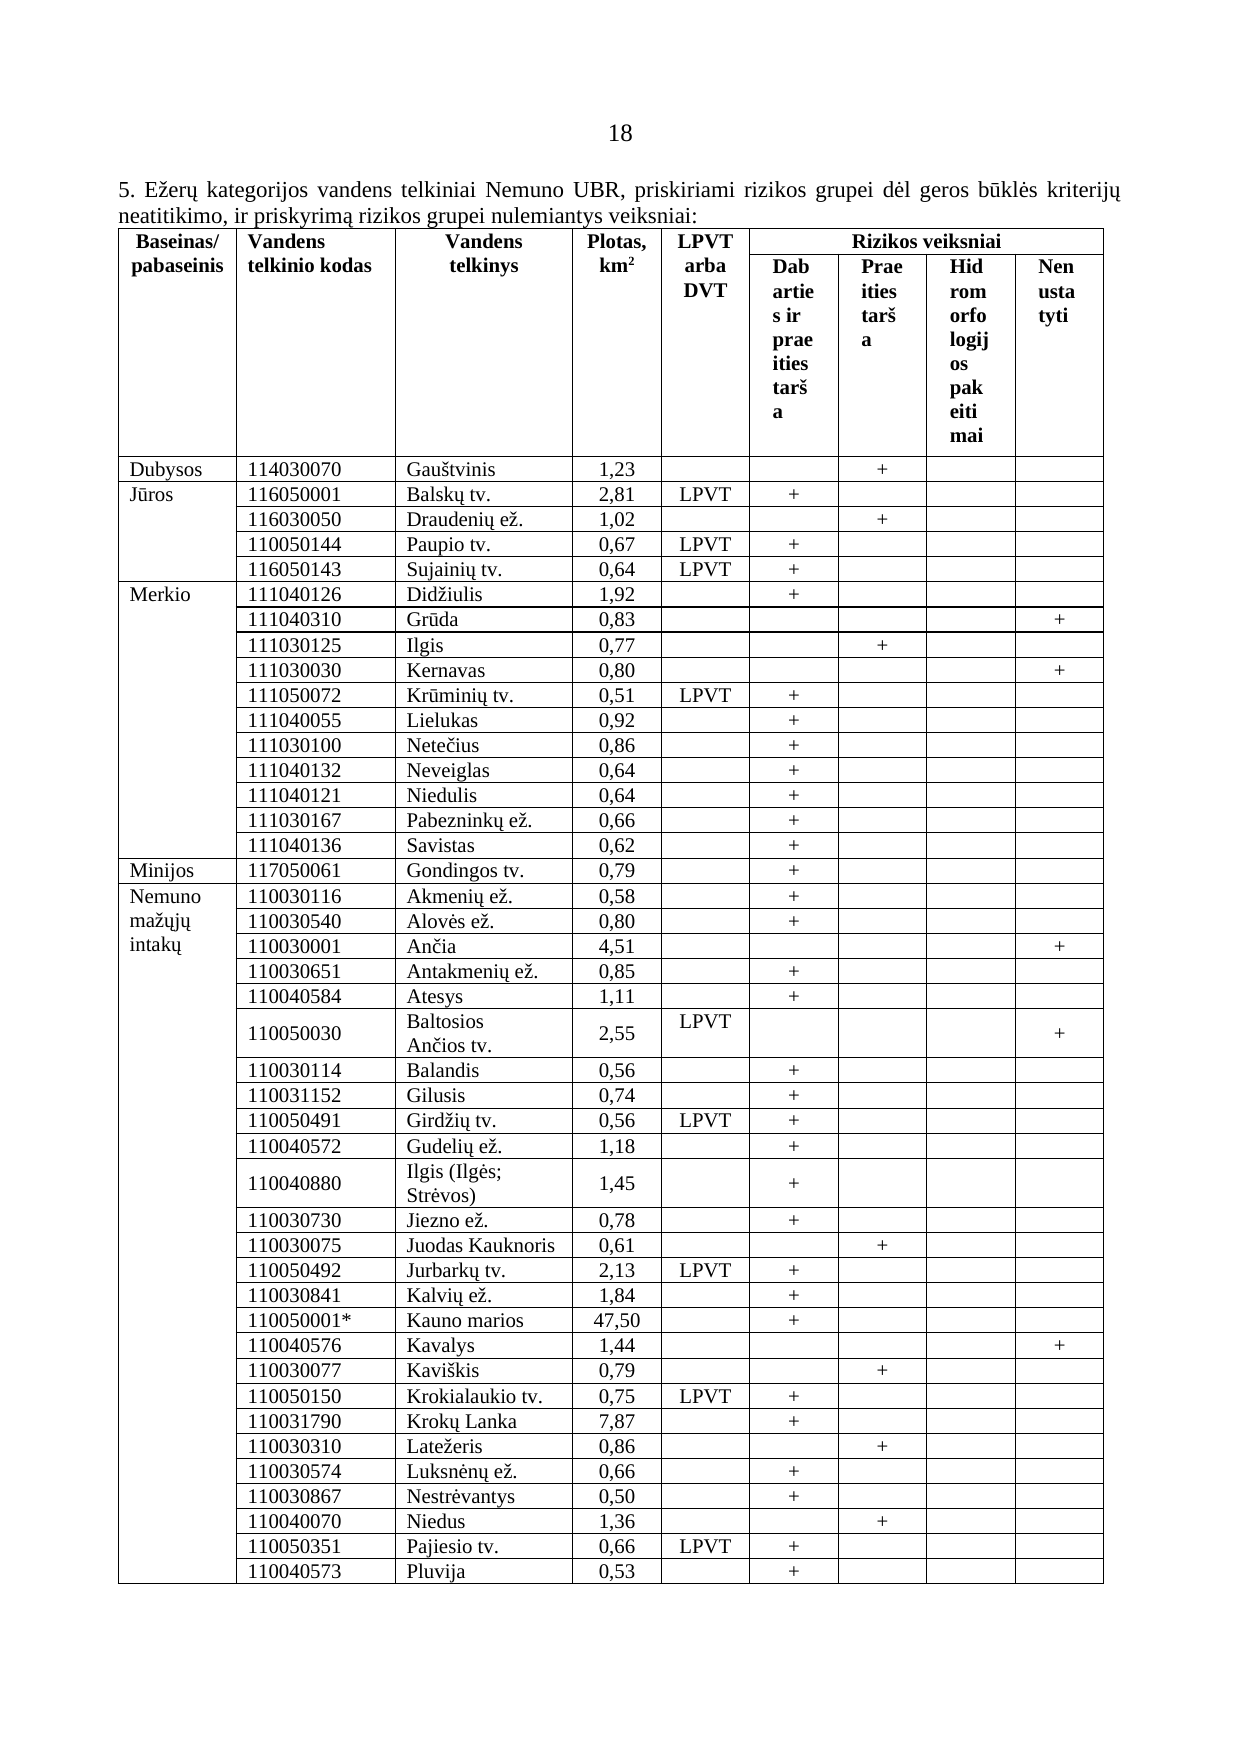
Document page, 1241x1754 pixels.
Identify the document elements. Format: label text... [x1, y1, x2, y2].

table_cell + [1016, 1009, 1103, 1057]
table_cell 0,85 [573, 959, 661, 983]
table_cell [839, 1384, 926, 1408]
table_cell [839, 934, 926, 958]
table_cell [662, 1283, 749, 1307]
table_cell [927, 1409, 1015, 1433]
table_cell [662, 934, 749, 958]
table_cell 0,64 [573, 783, 661, 807]
table_cell 47,50 [573, 1308, 661, 1332]
table_cell [662, 1484, 749, 1508]
table_cell [927, 633, 1015, 657]
table_cell LPVT [662, 1258, 749, 1282]
table_cell LPVT [662, 1009, 749, 1057]
table_cell [927, 683, 1015, 707]
table_cell Baltosios Ančios tv. [396, 1009, 572, 1057]
table_cell 110030116 [237, 884, 395, 908]
table_cell [927, 1058, 1015, 1082]
table_cell 111030100 [237, 733, 395, 757]
table_cell 117050061 [237, 859, 395, 882]
table_cell + [750, 884, 838, 908]
table_cell 111030125 [237, 633, 395, 657]
table_cell Luksnėnų ež. [396, 1459, 572, 1483]
table_cell 110030001 [237, 934, 395, 958]
table_cell [927, 909, 1015, 933]
table_cell [662, 783, 749, 807]
table_cell [927, 1258, 1015, 1282]
table_cell + [750, 1258, 838, 1282]
table_cell LPVT [662, 1534, 749, 1558]
table_header Baseinas/ pabaseinis [119, 229, 236, 456]
table_cell [927, 859, 1015, 882]
table_cell + [839, 1233, 926, 1257]
table_cell 1,84 [573, 1283, 661, 1307]
table_cell [839, 1409, 926, 1433]
table_cell [1016, 1308, 1103, 1332]
table_cell [750, 1333, 838, 1357]
table_cell Krūminių tv. [396, 683, 572, 707]
table_cell Gauštvinis [396, 457, 572, 481]
table_cell + [750, 909, 838, 933]
table_cell [839, 557, 926, 581]
table_cell 110030077 [237, 1359, 395, 1382]
table_cell 0,79 [573, 859, 661, 882]
table_cell + [839, 633, 926, 657]
table_cell [1016, 683, 1103, 707]
table_cell 110030651 [237, 959, 395, 983]
table_cell 0,79 [573, 1359, 661, 1382]
table_cell [1016, 1083, 1103, 1107]
table_cell [662, 507, 749, 531]
table_cell 110030730 [237, 1208, 395, 1232]
table_cell [750, 934, 838, 958]
table_cell 110030867 [237, 1484, 395, 1508]
table_cell Neveiglas [396, 758, 572, 782]
table_cell [839, 532, 926, 556]
table_cell [750, 633, 838, 657]
table_cell 114030070 [237, 457, 395, 481]
table_cell [839, 658, 926, 682]
table_cell + [750, 582, 838, 606]
table_cell [1016, 1509, 1103, 1533]
table_cell 116030050 [237, 507, 395, 531]
table_cell [927, 507, 1015, 531]
table_cell [927, 959, 1015, 983]
table_cell + [750, 783, 838, 807]
table_cell Paupio tv. [396, 532, 572, 556]
table_cell [927, 1308, 1015, 1332]
table_cell 0,51 [573, 683, 661, 707]
table_cell 111040132 [237, 758, 395, 782]
table_cell 2,81 [573, 482, 661, 506]
table_cell Kernavas [396, 658, 572, 682]
table_cell + [750, 1459, 838, 1483]
table_cell + [750, 733, 838, 757]
table_cell + [750, 758, 838, 782]
table_cell Dabarties ir praeities tarša [750, 255, 838, 456]
table_cell Jurbarkų tv. [396, 1258, 572, 1282]
table_cell 0,62 [573, 833, 661, 857]
table_cell [927, 934, 1015, 958]
table_cell [1016, 909, 1103, 933]
table_cell [662, 708, 749, 732]
table_cell + [750, 1083, 838, 1107]
table_cell [1016, 808, 1103, 832]
table_cell 116050001 [237, 482, 395, 506]
table_cell Antakmenių ež. [396, 959, 572, 983]
table_cell Alovės ež. [396, 909, 572, 933]
table_cell 110030841 [237, 1283, 395, 1307]
table_cell [662, 1134, 749, 1158]
table_cell [1016, 833, 1103, 857]
table_cell + [750, 859, 838, 882]
table_cell Juodas Kauknoris [396, 1233, 572, 1257]
table_cell + [750, 833, 838, 857]
table_header Rizikos veiksniai [750, 229, 1103, 253]
table_cell [927, 1283, 1015, 1307]
table_cell [662, 457, 749, 481]
table_cell 0,64 [573, 758, 661, 782]
table_cell [1016, 884, 1103, 908]
table_cell 110040070 [237, 1509, 395, 1533]
table_cell + [750, 683, 838, 707]
table_cell [662, 1083, 749, 1107]
table_cell + [750, 1559, 838, 1583]
table_cell 0,66 [573, 1534, 661, 1558]
table_cell Balandis [396, 1058, 572, 1082]
table_cell [927, 457, 1015, 481]
table_cell [927, 984, 1015, 1008]
table_cell [750, 1509, 838, 1533]
table_cell [839, 859, 926, 882]
table_cell Kavalys [396, 1333, 572, 1357]
table_cell [750, 608, 838, 631]
table_cell [839, 1459, 926, 1483]
table_cell Nemuno mažųjų intakų [119, 884, 236, 1583]
table_cell LPVT [662, 532, 749, 556]
table_cell 1,02 [573, 507, 661, 531]
table_cell [1016, 1233, 1103, 1257]
table_cell Gudelių ež. [396, 1134, 572, 1158]
table_cell [662, 959, 749, 983]
table_cell [1016, 1484, 1103, 1508]
table_cell 0,66 [573, 1459, 661, 1483]
table_cell + [750, 1534, 838, 1558]
table_cell [927, 1384, 1015, 1408]
table_cell + [750, 1409, 838, 1433]
table_cell [662, 1559, 749, 1583]
table_cell Krokų Lanka [396, 1409, 572, 1433]
table_cell [839, 708, 926, 732]
table_cell [662, 1409, 749, 1433]
table_cell [927, 758, 1015, 782]
table_cell [927, 1359, 1015, 1382]
table_cell [662, 984, 749, 1008]
table_cell LPVT [662, 683, 749, 707]
table_cell Kauno marios [396, 1308, 572, 1332]
table_cell Nestrėvantys [396, 1484, 572, 1508]
table_cell [750, 1434, 838, 1458]
table_header Vandens telkinio kodas [237, 229, 395, 456]
table_cell [662, 1509, 749, 1533]
table_cell 0,80 [573, 909, 661, 933]
table_cell Niedulis [396, 783, 572, 807]
table_cell [927, 1134, 1015, 1158]
table_cell [839, 1134, 926, 1158]
table_cell [662, 859, 749, 882]
table_cell [839, 984, 926, 1008]
table_cell + [750, 959, 838, 983]
table_cell [1016, 959, 1103, 983]
table_cell 110040880 [237, 1159, 395, 1207]
table_cell Girdžių tv. [396, 1109, 572, 1132]
table_cell + [750, 1159, 838, 1207]
table_cell 0,83 [573, 608, 661, 631]
table_cell [927, 1434, 1015, 1458]
table_cell Ilgis (Ilgės; Strėvos) [396, 1159, 572, 1207]
table_cell [839, 1208, 926, 1232]
table_cell + [750, 482, 838, 506]
table_cell [927, 1109, 1015, 1132]
table_cell Ančia [396, 934, 572, 958]
table_cell Gilusis [396, 1083, 572, 1107]
table_cell [927, 1509, 1015, 1533]
table_cell [1016, 1258, 1103, 1282]
table_cell 110030310 [237, 1434, 395, 1458]
table_cell + [750, 1384, 838, 1408]
table_cell 110050492 [237, 1258, 395, 1282]
table_cell [1016, 758, 1103, 782]
table_cell [839, 582, 926, 606]
table_cell 0,56 [573, 1058, 661, 1082]
table_cell [839, 733, 926, 757]
table_cell [1016, 557, 1103, 581]
table_cell + [750, 1134, 838, 1158]
table_cell 110030114 [237, 1058, 395, 1082]
table_cell [927, 482, 1015, 506]
table_cell Niedus [396, 1509, 572, 1533]
table_cell [927, 1484, 1015, 1508]
table_cell [1016, 1109, 1103, 1132]
table_cell Pabezninkų ež. [396, 808, 572, 832]
table_cell Savistas [396, 833, 572, 857]
table_cell [839, 1083, 926, 1107]
table_cell LPVT [662, 482, 749, 506]
table_cell [1016, 1534, 1103, 1558]
table_cell Dubysos [119, 457, 236, 481]
table_cell 1,44 [573, 1333, 661, 1357]
table_cell Didžiulis [396, 582, 572, 606]
table_cell 110050351 [237, 1534, 395, 1558]
table_cell Pluvija [396, 1559, 572, 1583]
table_cell Jiezno ež. [396, 1208, 572, 1232]
table_cell [662, 884, 749, 908]
table_cell + [1016, 1333, 1103, 1357]
table_cell [839, 1333, 926, 1357]
table_cell 0,58 [573, 884, 661, 908]
table_cell [1016, 582, 1103, 606]
table_cell 0,67 [573, 532, 661, 556]
table_cell [927, 608, 1015, 631]
table_cell LPVT [662, 1109, 749, 1132]
table_cell 110030574 [237, 1459, 395, 1483]
table_cell [927, 1208, 1015, 1232]
table_cell [839, 1258, 926, 1282]
table_cell 1,18 [573, 1134, 661, 1158]
table_cell 0,56 [573, 1109, 661, 1132]
table_cell [1016, 507, 1103, 531]
table_cell 110050030 [237, 1009, 395, 1057]
table_cell [662, 1359, 749, 1382]
table_cell Latežeris [396, 1434, 572, 1458]
table_cell Lielukas [396, 708, 572, 732]
table_cell + [1016, 608, 1103, 631]
table_cell + [750, 808, 838, 832]
table_cell [839, 833, 926, 857]
table_cell 0,75 [573, 1384, 661, 1408]
table_cell [927, 733, 1015, 757]
table_cell 0,64 [573, 557, 661, 581]
table_cell [927, 1159, 1015, 1207]
table_cell Balskų tv. [396, 482, 572, 506]
table_cell 0,61 [573, 1233, 661, 1257]
table_cell 110050001* [237, 1308, 395, 1332]
table_cell [839, 959, 926, 983]
table_cell [1016, 1559, 1103, 1583]
table_cell [927, 658, 1015, 682]
table_cell [1016, 1459, 1103, 1483]
table_cell [1016, 1359, 1103, 1382]
table_cell + [839, 1434, 926, 1458]
table_cell [662, 758, 749, 782]
table_cell + [839, 457, 926, 481]
table_cell [839, 783, 926, 807]
table_cell [839, 909, 926, 933]
table_cell 1,45 [573, 1159, 661, 1207]
table_cell [927, 708, 1015, 732]
table_cell + [1016, 934, 1103, 958]
table_header Vandens telkinys [396, 229, 572, 456]
table_cell Praeities tarša [839, 255, 926, 456]
table_cell 111040310 [237, 608, 395, 631]
table_cell 110040572 [237, 1134, 395, 1158]
table_cell Atesys [396, 984, 572, 1008]
table_cell Netečius [396, 733, 572, 757]
table_cell [1016, 457, 1103, 481]
table_cell 0,74 [573, 1083, 661, 1107]
table_cell Draudenių ež. [396, 507, 572, 531]
table_cell 111050072 [237, 683, 395, 707]
table_cell [839, 683, 926, 707]
table_cell [662, 1208, 749, 1232]
text 5. Ežerų kategorijos vandens telkiniai Nemuno UBR, priskiriami rizikos grupei dėl geros būklės kriterijų neatitikimo, ir priskyrimą rizikos grupei nulemiantys veiksniai: [118, 176, 1122, 228]
table_cell [662, 582, 749, 606]
table_cell 1,23 [573, 457, 661, 481]
table_cell 111040136 [237, 833, 395, 857]
table_cell + [750, 1283, 838, 1307]
table_cell + [750, 984, 838, 1008]
table_cell 2,13 [573, 1258, 661, 1282]
table_cell Krokialaukio tv. [396, 1384, 572, 1408]
table_cell + [839, 1509, 926, 1533]
table_cell 111040055 [237, 708, 395, 732]
table_cell + [750, 1208, 838, 1232]
table_cell 0,78 [573, 1208, 661, 1232]
table_cell + [750, 1058, 838, 1082]
table_cell [662, 808, 749, 832]
table_cell Minijos [119, 859, 236, 882]
table_cell [1016, 984, 1103, 1008]
table_cell 111040121 [237, 783, 395, 807]
table_cell Akmenių ež. [396, 884, 572, 908]
table_cell Pajiesio tv. [396, 1534, 572, 1558]
table_cell 0,86 [573, 1434, 661, 1458]
table_cell 110030075 [237, 1233, 395, 1257]
table_cell [662, 1058, 749, 1082]
table_header LPVT arba DVT [662, 229, 749, 456]
table_cell [927, 1459, 1015, 1483]
table_cell [1016, 1159, 1103, 1207]
table_cell 7,87 [573, 1409, 661, 1433]
table_cell 0,86 [573, 733, 661, 757]
table_cell [662, 1333, 749, 1357]
table_cell 110050150 [237, 1384, 395, 1408]
table_cell [662, 733, 749, 757]
table_cell [662, 833, 749, 857]
table_cell [1016, 532, 1103, 556]
table_cell [1016, 1058, 1103, 1082]
table_cell [927, 1009, 1015, 1057]
table_cell [662, 1308, 749, 1332]
table_cell [839, 884, 926, 908]
table_cell [662, 1233, 749, 1257]
table_cell [750, 658, 838, 682]
table_cell [750, 1233, 838, 1257]
table_cell [927, 557, 1015, 581]
table_cell [839, 1534, 926, 1558]
table_cell 0,80 [573, 658, 661, 682]
table_cell [927, 1534, 1015, 1558]
table_cell + [750, 557, 838, 581]
table_cell [839, 608, 926, 631]
table_cell 0,77 [573, 633, 661, 657]
table_cell [927, 1083, 1015, 1107]
table_cell Hidromorfologijos pakeitimai [927, 255, 1015, 456]
table_cell Merkio [119, 582, 236, 857]
table_cell LPVT [662, 1384, 749, 1408]
table_cell [1016, 482, 1103, 506]
table_cell 2,55 [573, 1009, 661, 1057]
table_cell 110040573 [237, 1559, 395, 1583]
table_cell 110050491 [237, 1109, 395, 1132]
table_cell + [750, 1308, 838, 1332]
table_cell [662, 658, 749, 682]
table_cell [750, 507, 838, 531]
table_cell [839, 1058, 926, 1082]
table_cell 110040576 [237, 1333, 395, 1357]
table_cell + [750, 708, 838, 732]
table_cell Sujainių tv. [396, 557, 572, 581]
table_cell 0,92 [573, 708, 661, 732]
table_cell 0,66 [573, 808, 661, 832]
table_cell [750, 457, 838, 481]
table_cell 110040584 [237, 984, 395, 1008]
table_cell [839, 1484, 926, 1508]
table_cell [1016, 708, 1103, 732]
table_cell [750, 1359, 838, 1382]
table_cell [839, 1009, 926, 1057]
table_cell + [839, 507, 926, 531]
table_cell 116050143 [237, 557, 395, 581]
table_cell 0,53 [573, 1559, 661, 1583]
table_cell [1016, 1434, 1103, 1458]
table_cell [927, 1233, 1015, 1257]
table_cell [927, 532, 1015, 556]
table_cell 110031152 [237, 1083, 395, 1107]
table_cell Grūda [396, 608, 572, 631]
table_cell [1016, 1208, 1103, 1232]
table_cell Nenustatyti [1016, 255, 1103, 456]
table_cell Ilgis [396, 633, 572, 657]
table_cell + [839, 1359, 926, 1382]
table_cell [927, 1333, 1015, 1357]
table_cell [1016, 783, 1103, 807]
table_cell [1016, 733, 1103, 757]
table_header Plotas, km2 [573, 229, 661, 456]
table_cell [1016, 633, 1103, 657]
table_cell LPVT [662, 557, 749, 581]
table_cell 111030167 [237, 808, 395, 832]
table_cell 1,92 [573, 582, 661, 606]
table_cell [1016, 1134, 1103, 1158]
table_cell 110031790 [237, 1409, 395, 1433]
table_cell Gondingos tv. [396, 859, 572, 882]
table_cell 110050144 [237, 532, 395, 556]
table_cell + [750, 1109, 838, 1132]
table_cell [662, 1459, 749, 1483]
table_cell [927, 808, 1015, 832]
table_cell [839, 1308, 926, 1332]
table_cell [927, 884, 1015, 908]
table_cell + [750, 532, 838, 556]
table_cell [1016, 1283, 1103, 1307]
table_cell [927, 783, 1015, 807]
table_cell 0,50 [573, 1484, 661, 1508]
table_cell Kaviškis [396, 1359, 572, 1382]
table_cell [839, 758, 926, 782]
table_cell Jūros [119, 482, 236, 581]
table_cell [839, 1109, 926, 1132]
table_cell [1016, 1384, 1103, 1408]
table_cell [927, 833, 1015, 857]
table_cell [839, 1159, 926, 1207]
table_cell [839, 1559, 926, 1583]
table_cell [839, 808, 926, 832]
table_cell 111040126 [237, 582, 395, 606]
table_cell [662, 633, 749, 657]
table_cell Kalvių ež. [396, 1283, 572, 1307]
table_cell 1,11 [573, 984, 661, 1008]
table_cell [1016, 859, 1103, 882]
table_cell [839, 482, 926, 506]
table_cell 110030540 [237, 909, 395, 933]
table_cell [662, 608, 749, 631]
table_cell [927, 1559, 1015, 1583]
table_cell + [750, 1484, 838, 1508]
table_cell [662, 909, 749, 933]
table_cell 4,51 [573, 934, 661, 958]
table_cell [662, 1434, 749, 1458]
table_cell [750, 1009, 838, 1057]
table_cell [927, 582, 1015, 606]
table_cell + [1016, 658, 1103, 682]
table_cell [1016, 1409, 1103, 1433]
table_cell [662, 1159, 749, 1207]
table_cell 111030030 [237, 658, 395, 682]
table_cell 1,36 [573, 1509, 661, 1533]
table_cell [839, 1283, 926, 1307]
